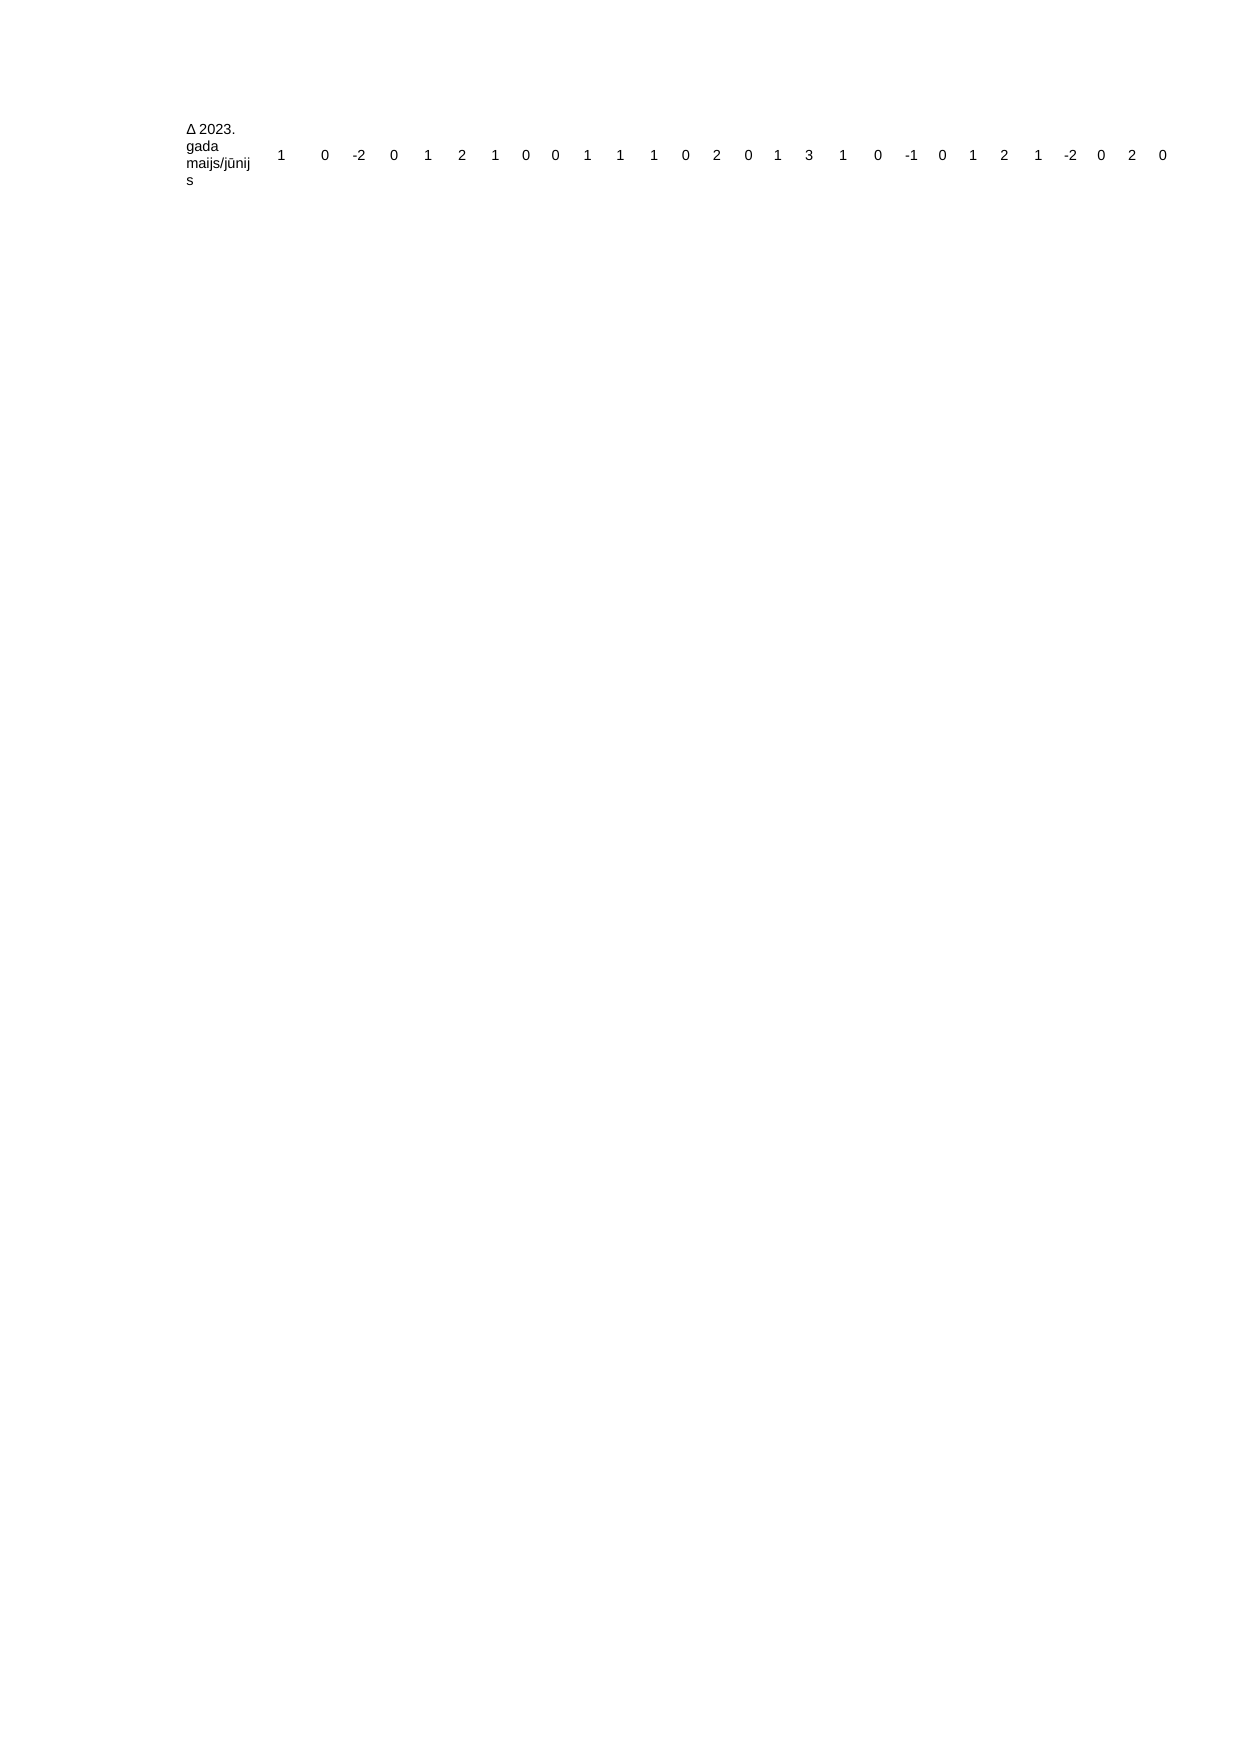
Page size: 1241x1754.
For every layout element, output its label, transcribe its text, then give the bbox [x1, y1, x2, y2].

table_cell 1 [604, 118, 637, 191]
table_cell 1 [479, 118, 512, 191]
table_cell 2 [700, 118, 734, 191]
table_cell 1 [254, 118, 308, 191]
table_cell -2 [1056, 118, 1085, 191]
table_cell 2 [988, 118, 1020, 191]
table_cell 0 [927, 118, 957, 191]
table_cell 0 [1146, 118, 1179, 191]
table_cell 0 [1085, 118, 1118, 191]
table_cell [118, 118, 183, 191]
table_cell 2 [445, 118, 479, 191]
table_cell -2 [341, 118, 376, 191]
table_cell 1 [763, 118, 792, 191]
table_cell 0 [540, 118, 571, 191]
table_cell 0 [512, 118, 540, 191]
table_cell 1 [411, 118, 445, 191]
table_cell 1 [1020, 118, 1056, 191]
table_cell 0 [734, 118, 763, 191]
table_cell Δ 2023. gada maijs/jūnijs [183, 118, 254, 191]
table_cell 1 [958, 118, 988, 191]
table_cell 1 [637, 118, 671, 191]
table_cell 1 [826, 118, 860, 191]
table_cell 1 [571, 118, 604, 191]
table_cell 0 [860, 118, 895, 191]
table_cell -1 [895, 118, 927, 191]
table_cell 0 [308, 118, 341, 191]
table_cell 3 [792, 118, 826, 191]
table_cell 2 [1118, 118, 1146, 191]
table_cell 0 [671, 118, 700, 191]
table_cell 0 [376, 118, 411, 191]
